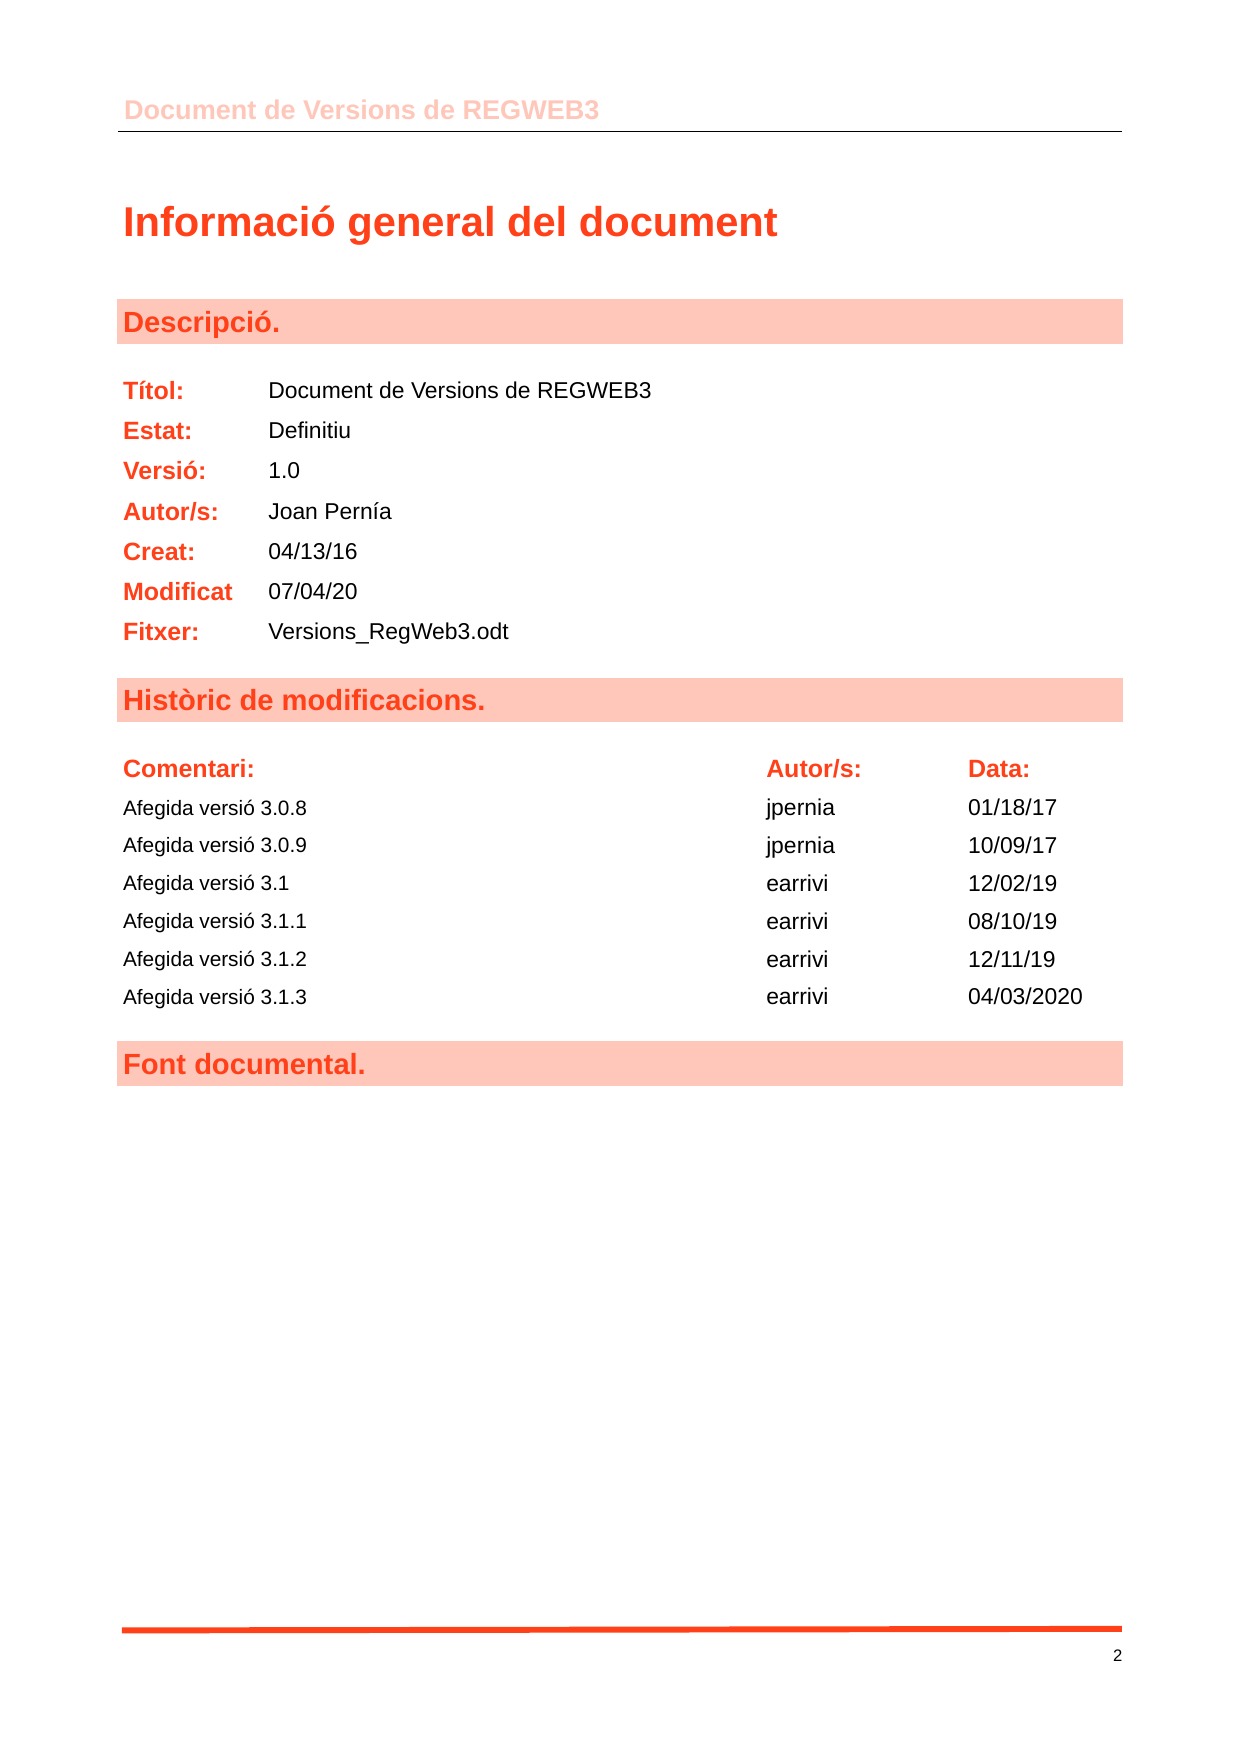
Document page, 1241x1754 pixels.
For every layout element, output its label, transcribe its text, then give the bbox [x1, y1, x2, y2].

table_cell Històric de modificacions. [117, 678, 1123, 722]
table_header Informació general del document [117, 192, 1123, 299]
table_cell Descripció. [117, 299, 1123, 344]
table_cell Afegida versió 3.0.8 [117, 789, 760, 826]
table_cell Comentari: [117, 748, 760, 788]
table_cell Creat: [117, 531, 262, 571]
table_cell Joan Pernía [262, 491, 1123, 531]
table_cell 13/04/16 [262, 531, 1123, 571]
table_cell [117, 723, 1123, 748]
table_cell [117, 1112, 1123, 1150]
table_cell Data: [962, 748, 1123, 788]
table_cell earrivi [760, 940, 962, 978]
table_cell 18/01/17 [962, 789, 1123, 826]
table_cell [117, 1190, 1123, 1228]
table_cell Títol: [117, 370, 262, 410]
table_cell 12/02/19 [962, 864, 1123, 902]
table_cell Modificat [117, 571, 262, 611]
table_cell Autor/s: [760, 748, 962, 788]
table_cell Afegida versió 3.1.2 [117, 940, 760, 978]
table_cell [117, 1150, 1123, 1190]
table_cell 08/10/19 [962, 902, 1123, 940]
table_cell Afegida versió 3.1.1 [117, 902, 760, 940]
table_cell Fitxer: [117, 611, 262, 652]
table_cell 1.0 [262, 451, 1123, 491]
table_cell earrivi [760, 864, 962, 902]
table_cell [117, 1086, 1123, 1112]
table_cell Versió: [117, 451, 262, 491]
table_cell Font documental. [117, 1041, 1123, 1086]
table_cell Versions_RegWeb3.odt [262, 611, 1123, 652]
table_cell jpernia [760, 826, 962, 864]
table_cell Afegida versió 3.1 [117, 864, 760, 902]
table_cell [117, 1015, 1123, 1041]
table_cell 12/11/19 [962, 940, 1123, 978]
table_cell Definitiu [262, 410, 1123, 451]
table_cell Autor/s: [117, 491, 262, 531]
table_cell [117, 652, 1123, 677]
table_cell 09/10/17 [962, 826, 1123, 864]
table_cell Afegida versió 3.1.3 [117, 978, 760, 1015]
table_cell 07/04/20 [262, 571, 1123, 611]
table_cell [117, 344, 1123, 370]
table_cell earrivi [760, 978, 962, 1015]
table_cell 04/03/2020 [962, 978, 1123, 1015]
table_cell Document de Versions de REGWEB3 [262, 370, 1123, 410]
table_cell Estat: [117, 410, 262, 451]
table_cell earrivi [760, 902, 962, 940]
table_cell Afegida versió 3.0.9 [117, 826, 760, 864]
table_cell jpernia [760, 789, 962, 826]
